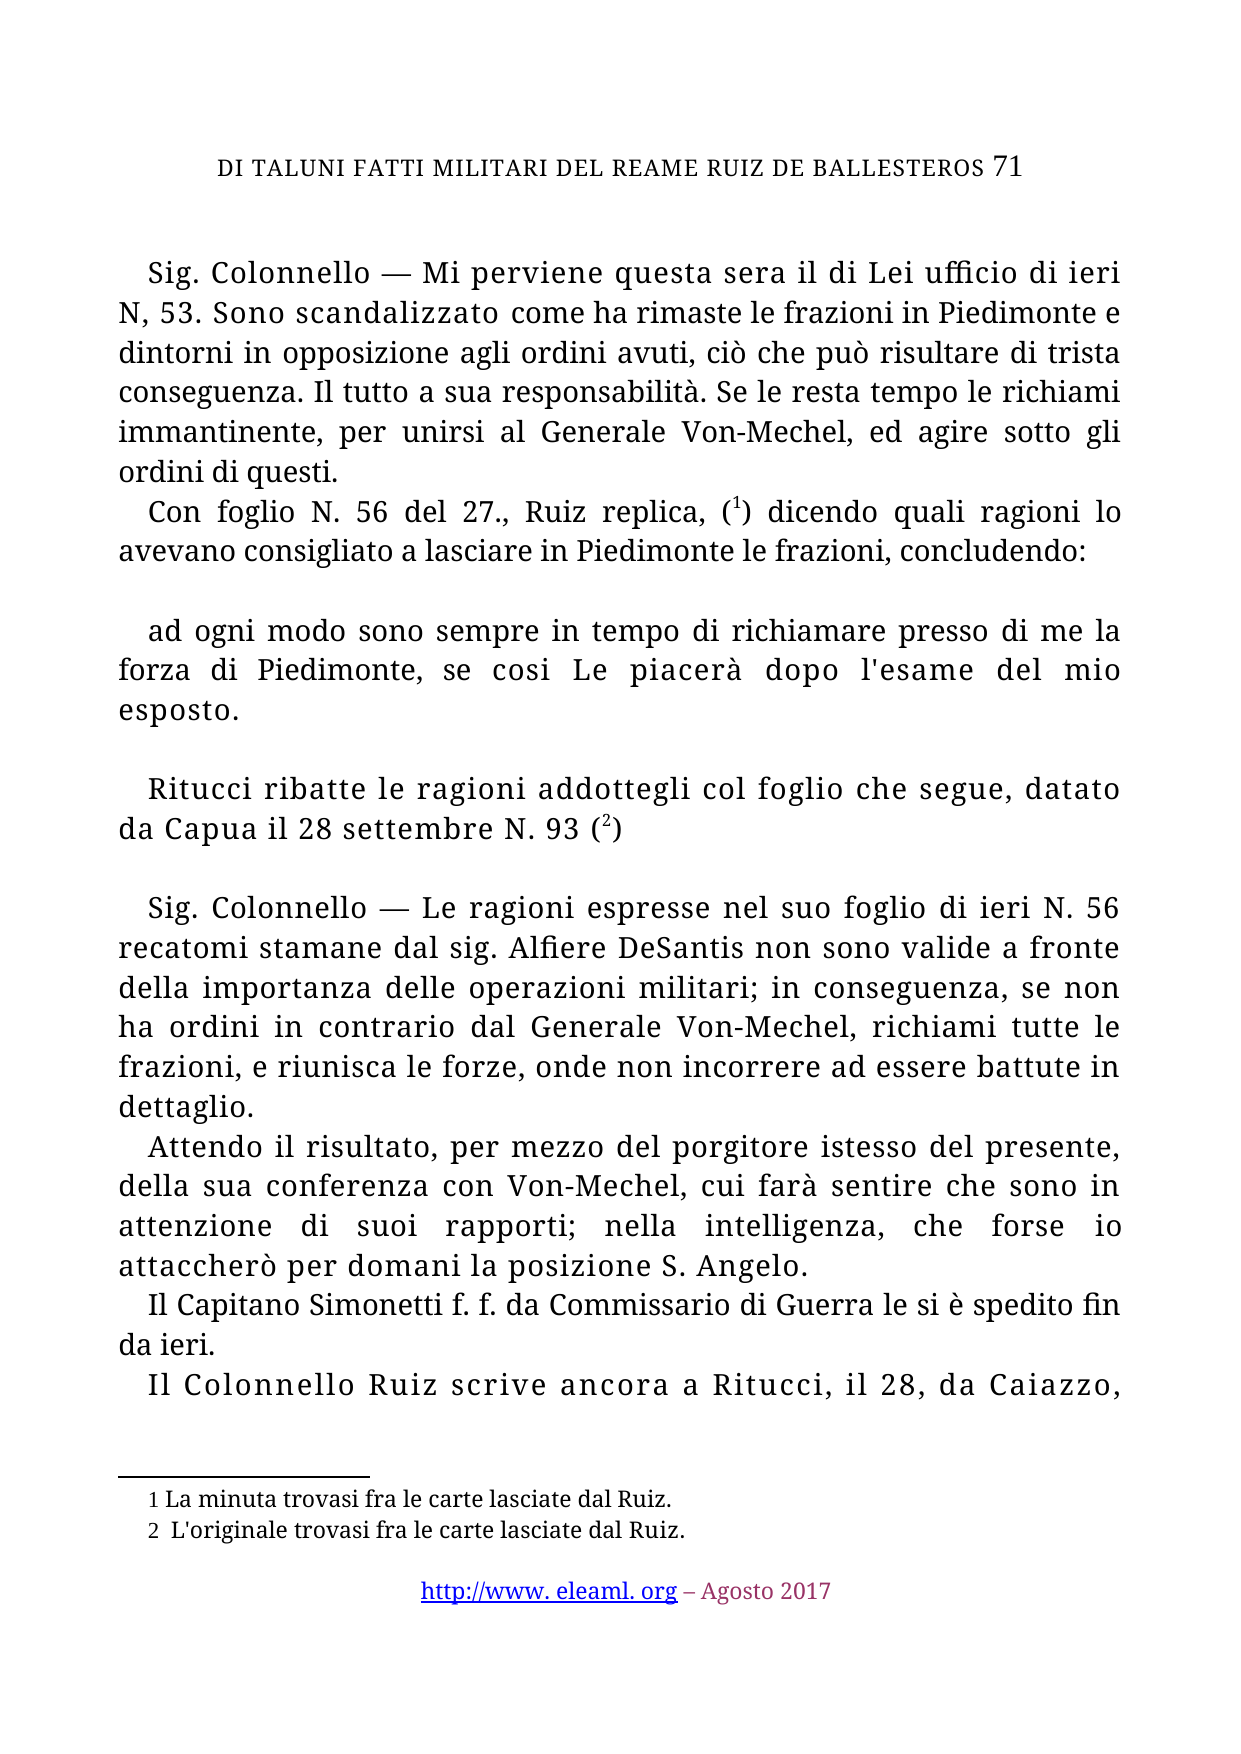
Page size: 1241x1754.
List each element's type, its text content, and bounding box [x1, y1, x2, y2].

text Il Capitano Simonetti f. f. da Commissario di Guerra le si è spedito fin da ieri. [118, 1284, 1122, 1364]
text Sig. Colonnello — Mi perviene questa sera il di Lei ufficio di ieri N, 53. Sono scandalizzato come ha rimaste le frazioni in Piedimonte e dintorni in opposizione agli ordini avuti, ciò che può risultare di trista conseguenza. Il tutto a sua responsabilità. Se le resta tempo le richiami immantinente, per unirsi al Generale Von-Mechel, ed agire sotto gli ordini di questi. [118, 253, 1122, 491]
text ad ogni modo sono sempre in tempo di richiamare presso di me la forza di Piedimonte, se cosi Le piacerà dopo l'esame del mio esposto. [118, 610, 1122, 729]
text Con foglio N. 56 del 27., Ruiz replica, () dicendo quali ragioni lo avevano consigliato a lasciare in Piedimonte le frazioni, concludendo: [118, 491, 1122, 570]
text La minuta trovasi fra le carte lasciate dal Ruiz. [118, 1483, 1122, 1514]
text Attendo il risultato, per mezzo del porgitore istesso del presente, della sua conferenza con Von-Mechel, cui farà sentire che sono in attenzione di suoi rapporti; nella intelligenza, che forse io attaccherò per domani la posizione S. Angelo. [118, 1126, 1122, 1284]
text L'originale trovasi fra le carte lasciate dal Ruiz. [118, 1514, 1122, 1546]
text Ritucci ribatte le ragioni addottegli col foglio che segue, datato da Capua il 28 settembre N. 93 () [118, 769, 1122, 848]
text Sig. Colonnello — Le ragioni espresse nel suo foglio di ieri N. 56 recatomi stamane dal sig. Alfiere DeSantis non sono valide a fronte della importanza delle operazioni militari; in conseguenza, se non ha ordini in contrario dal Generale Von-Mechel, richiami tutte le frazioni, e riunisca le forze, onde non incorrere ad essere battute in dettaglio. [118, 888, 1122, 1126]
text Il Colonnello Ruiz scrive ancora a Ritucci, il 28, da Caiazzo, [118, 1364, 1122, 1404]
